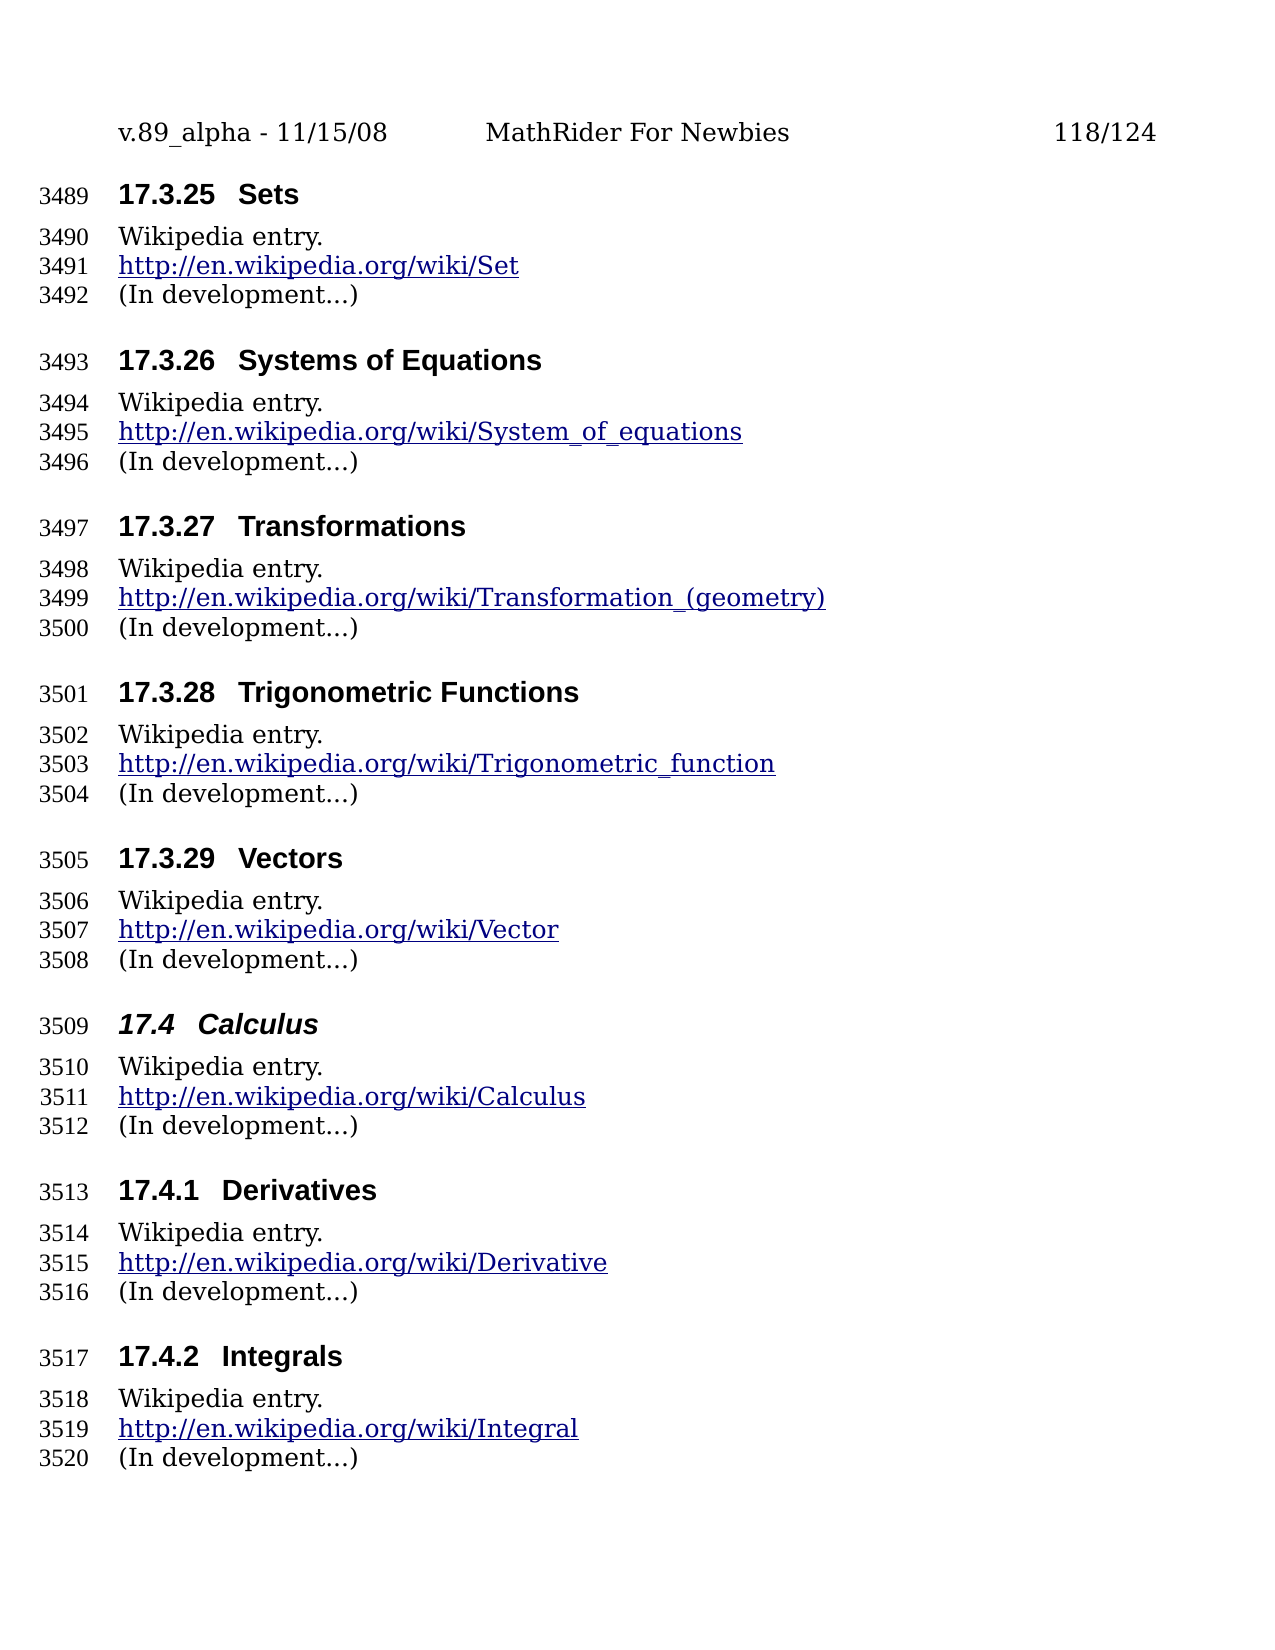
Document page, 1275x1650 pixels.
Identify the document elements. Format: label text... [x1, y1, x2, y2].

text Wikipedia entry. [118, 1218, 1157, 1248]
text (In development...) [118, 945, 1157, 974]
text Wikipedia entry. [118, 1052, 1157, 1082]
text (In development...) [118, 447, 1157, 476]
subtitle Integrals [118, 1339, 1157, 1373]
text Wikipedia entry. [118, 886, 1157, 916]
text http://en.wikipedia.org/wiki/System_of_equations [118, 417, 1157, 447]
text Wikipedia entry. [118, 222, 1157, 251]
text Wikipedia entry. [118, 554, 1157, 583]
text Wikipedia entry. [118, 1384, 1157, 1414]
text http://en.wikipedia.org/wiki/Derivative [118, 1248, 1157, 1277]
text http://en.wikipedia.org/wiki/Calculus [118, 1082, 1157, 1111]
subtitle Trigonometric Functions [118, 675, 1157, 708]
subtitle Calculus [118, 1007, 1157, 1041]
text (In development...) [118, 281, 1157, 310]
text (In development...) [118, 779, 1157, 808]
text http://en.wikipedia.org/wiki/Vector [118, 916, 1157, 945]
text (In development...) [118, 1111, 1157, 1140]
text Wikipedia entry. [118, 720, 1157, 749]
text (In development...) [118, 613, 1157, 642]
text http://en.wikipedia.org/wiki/Set [118, 251, 1157, 281]
text http://en.wikipedia.org/wiki/Transformation_(geometry) [118, 583, 1157, 613]
subtitle Vectors [118, 841, 1157, 874]
subtitle Derivatives [118, 1173, 1157, 1207]
subtitle Sets [118, 177, 1157, 210]
text (In development...) [118, 1277, 1157, 1306]
text Wikipedia entry. [118, 388, 1157, 417]
text (In development...) [118, 1443, 1157, 1472]
subtitle Systems of Equations [118, 343, 1157, 376]
text http://en.wikipedia.org/wiki/Trigonometric_function [118, 749, 1157, 779]
text http://en.wikipedia.org/wiki/Integral [118, 1414, 1157, 1443]
subtitle Transformations [118, 509, 1157, 542]
